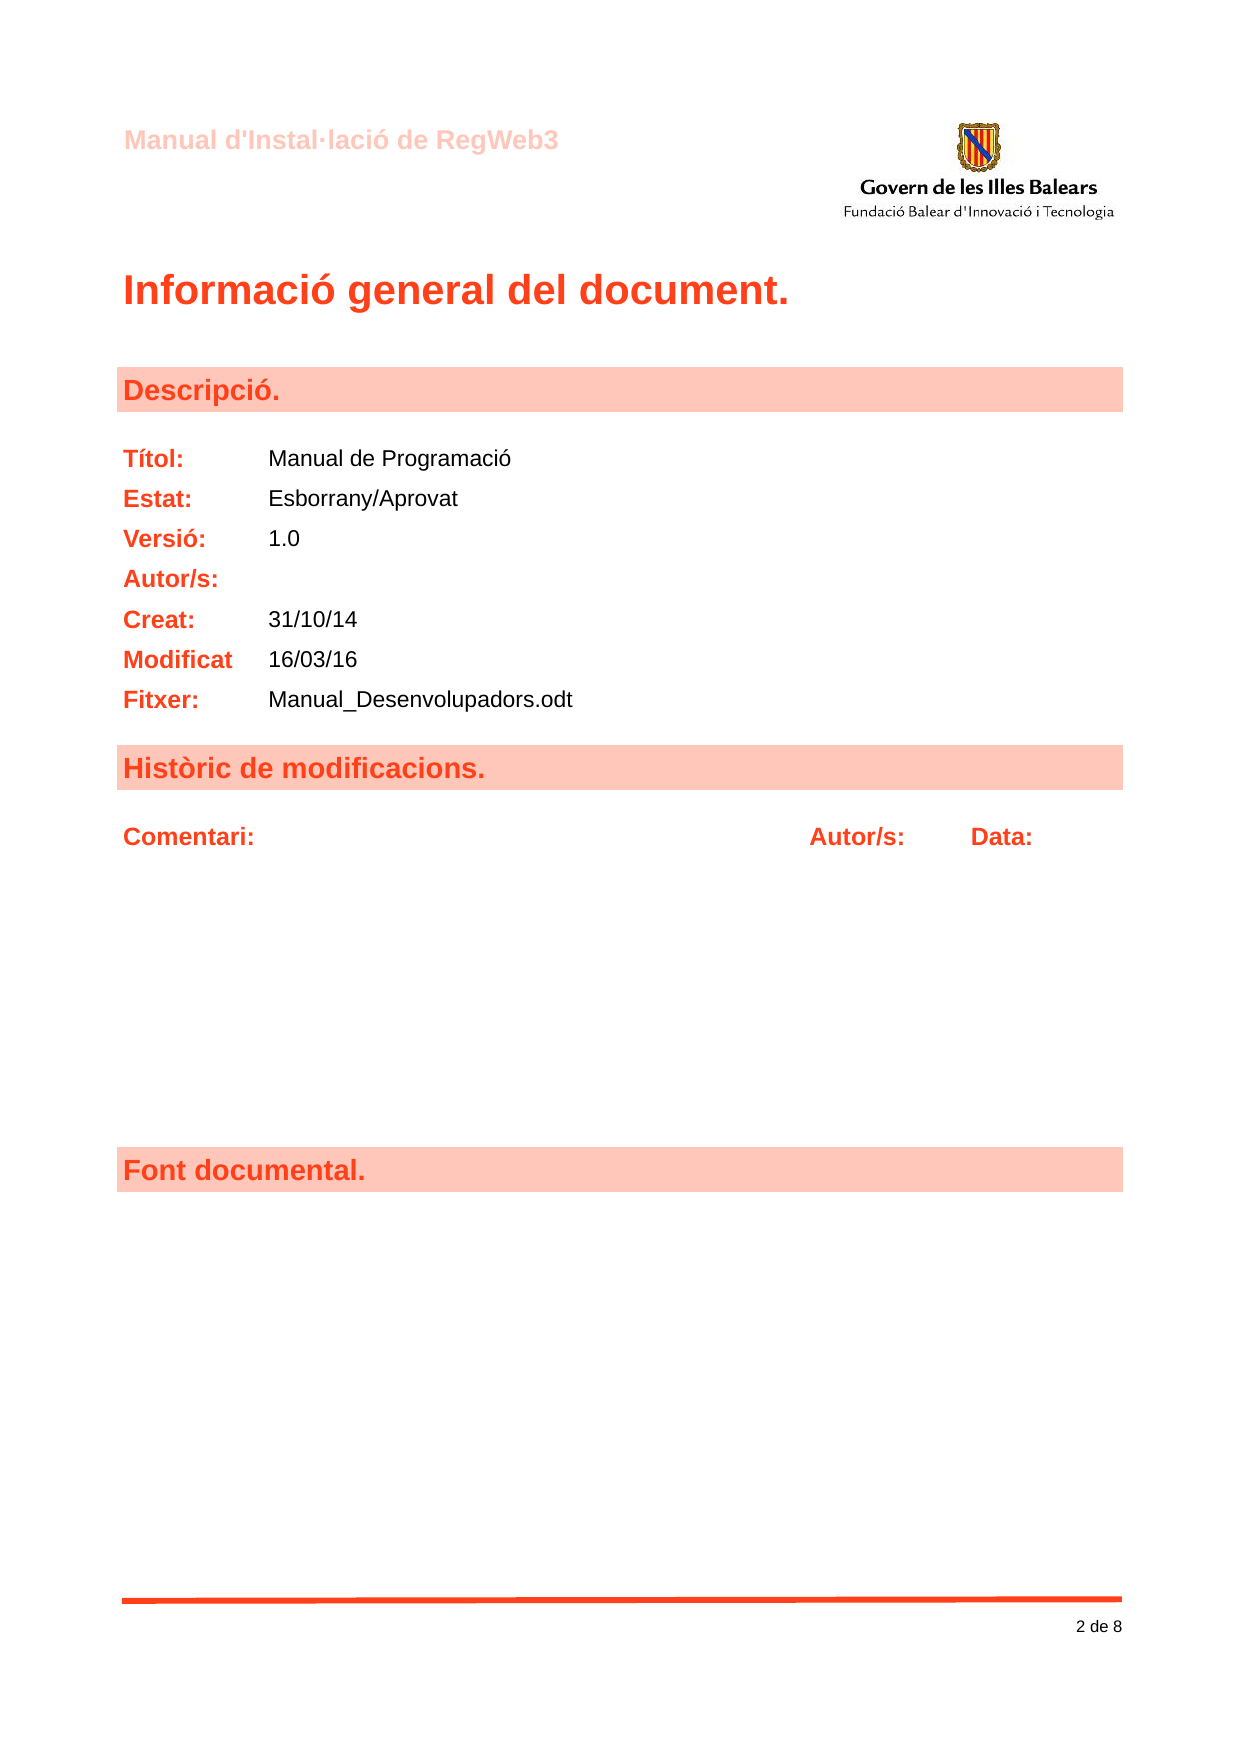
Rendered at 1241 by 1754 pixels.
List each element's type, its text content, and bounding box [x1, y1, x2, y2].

table_cell [117, 1192, 1123, 1218]
table_cell Comentari: [117, 816, 803, 856]
table_cell [965, 1083, 1123, 1121]
table_cell [117, 932, 803, 970]
table_cell Esborrany/Aprovat [262, 478, 1123, 518]
table_cell [803, 1008, 965, 1045]
table_cell [117, 1218, 1123, 1256]
table_cell [117, 790, 1123, 816]
table_cell [117, 1045, 803, 1083]
table_cell Font documental. [117, 1147, 1123, 1192]
table_cell Autor/s: [117, 559, 262, 599]
table_cell Creat: [117, 599, 262, 639]
table_cell [117, 856, 803, 894]
table_cell Títol: [117, 438, 262, 478]
table_cell [965, 932, 1123, 970]
table_cell [803, 1045, 965, 1083]
table_cell Manual_Desenvolupadors.odt [262, 679, 1123, 719]
table_cell [803, 970, 965, 1008]
table_cell Estat: [117, 478, 262, 518]
table_cell [117, 1083, 803, 1121]
table_cell 31/10/14 [262, 599, 1123, 639]
table_cell [965, 1045, 1123, 1083]
table_cell [117, 412, 1123, 438]
table_cell [803, 1083, 965, 1121]
table_header Informació general del document. [117, 260, 1123, 367]
table_cell [965, 1008, 1123, 1045]
table_cell [117, 1121, 1123, 1147]
picture [840, 123, 1117, 220]
table_cell [117, 1331, 1123, 1369]
table_cell [117, 1256, 1123, 1293]
table_cell Fitxer: [117, 679, 262, 719]
table_cell Descripció. [117, 367, 1123, 412]
table_cell [117, 1008, 803, 1045]
table_cell Data: [965, 816, 1123, 856]
table_cell 1.0 [262, 519, 1123, 559]
table_cell [262, 559, 1123, 599]
table_cell [965, 856, 1123, 894]
table_cell [965, 894, 1123, 932]
table_cell [117, 720, 1123, 745]
table_cell Autor/s: [803, 816, 965, 856]
table_cell [803, 894, 965, 932]
table_cell [803, 856, 965, 894]
table_cell 16/03/16 [262, 639, 1123, 679]
table_cell Versió: [117, 519, 262, 559]
table_cell [965, 970, 1123, 1008]
table_cell [117, 1293, 1123, 1331]
table_cell Històric de modificacions. [117, 745, 1123, 790]
table_cell Modificat [117, 639, 262, 679]
table_cell [803, 932, 965, 970]
table_cell Manual de Programació [262, 438, 1123, 478]
table_cell [117, 970, 803, 1008]
table_cell [117, 894, 803, 932]
